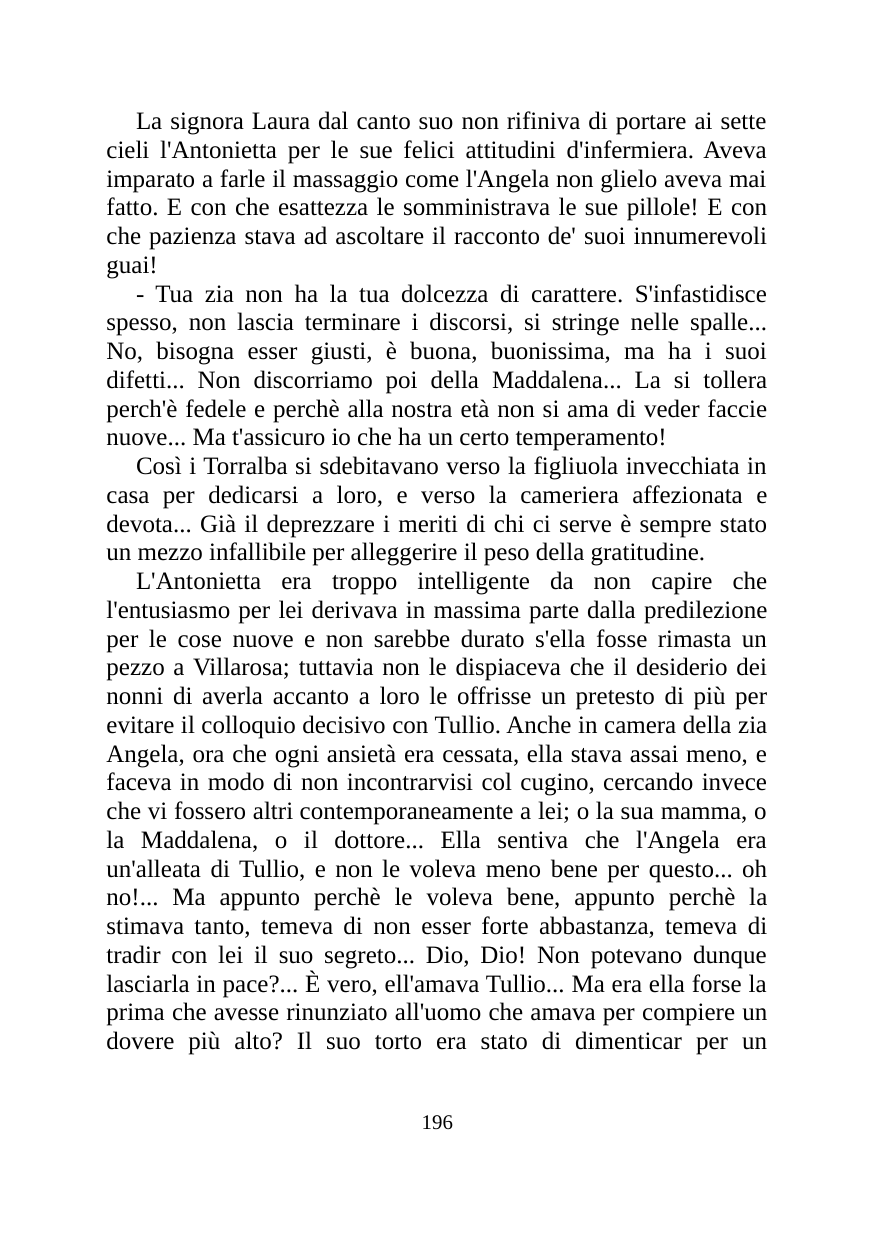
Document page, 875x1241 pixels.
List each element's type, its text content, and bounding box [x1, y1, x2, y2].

text L'Antonietta era troppo intelligente da non capire che l'entusiasmo per lei derivava in massima parte dalla predilezione per le cose nuove e non sarebbe durato s'ella fosse rimasta un pezzo a Villarosa; tuttavia non le dispiaceva che il desiderio dei nonni di averla accanto a loro le offrisse un pretesto di più per evitare il colloquio decisivo con Tullio. Anche in camera della zia Angela, ora che ogni ansietà era cessata, ella stava assai meno, e faceva in modo di non incontrarvisi col cugino, cercando invece che vi fossero altri contemporaneamente a lei; o la sua mamma, o la Maddalena, o il dottore... Ella sentiva che l'Angela era un'alleata di Tullio, e non le voleva meno bene per questo... oh no!... Ma appunto perchè le voleva bene, appunto perchè la stimava tanto, temeva di non esser forte abbastanza, temeva di tradir con lei il suo segreto... Dio, Dio! Non potevano dunque lasciarla in pace?... È vero, ell'amava Tullio... Ma era ella forse la prima che avesse rinunziato all'uomo che amava per compiere un dovere più alto? Il suo torto era stato di dimenticar per un [106, 566, 768, 1055]
text - Tua zia non ha la tua dolcezza di carattere. S'infastidisce spesso, non lascia terminare i discorsi, si stringe nelle spalle... No, bisogna esser giusti, è buona, buonissima, ma ha i suoi difetti... Non discorriamo poi della Maddalena... La si tollera perch'è fedele e perchè alla nostra età non si ama di veder faccie nuove... Ma t'assicuro io che ha un certo temperamento! [106, 279, 768, 451]
text Così i Torralba si sdebitavano verso la figliuola invecchiata in casa per dedicarsi a loro, e verso la cameriera affezionata e devota... Già il deprezzare i meriti di chi ci serve è sempre stato un mezzo infallibile per alleggerire il peso della gratitudine. [106, 451, 768, 566]
text La signora Laura dal canto suo non rifiniva di portare ai sette cieli l'Antonietta per le sue felici attitudini d'infermiera. Aveva imparato a farle il massaggio come l'Angela non glielo aveva mai fatto. E con che esattezza le somministrava le sue pillole! E con che pazienza stava ad ascoltare il racconto de' suoi innumerevoli guai! [106, 106, 768, 279]
